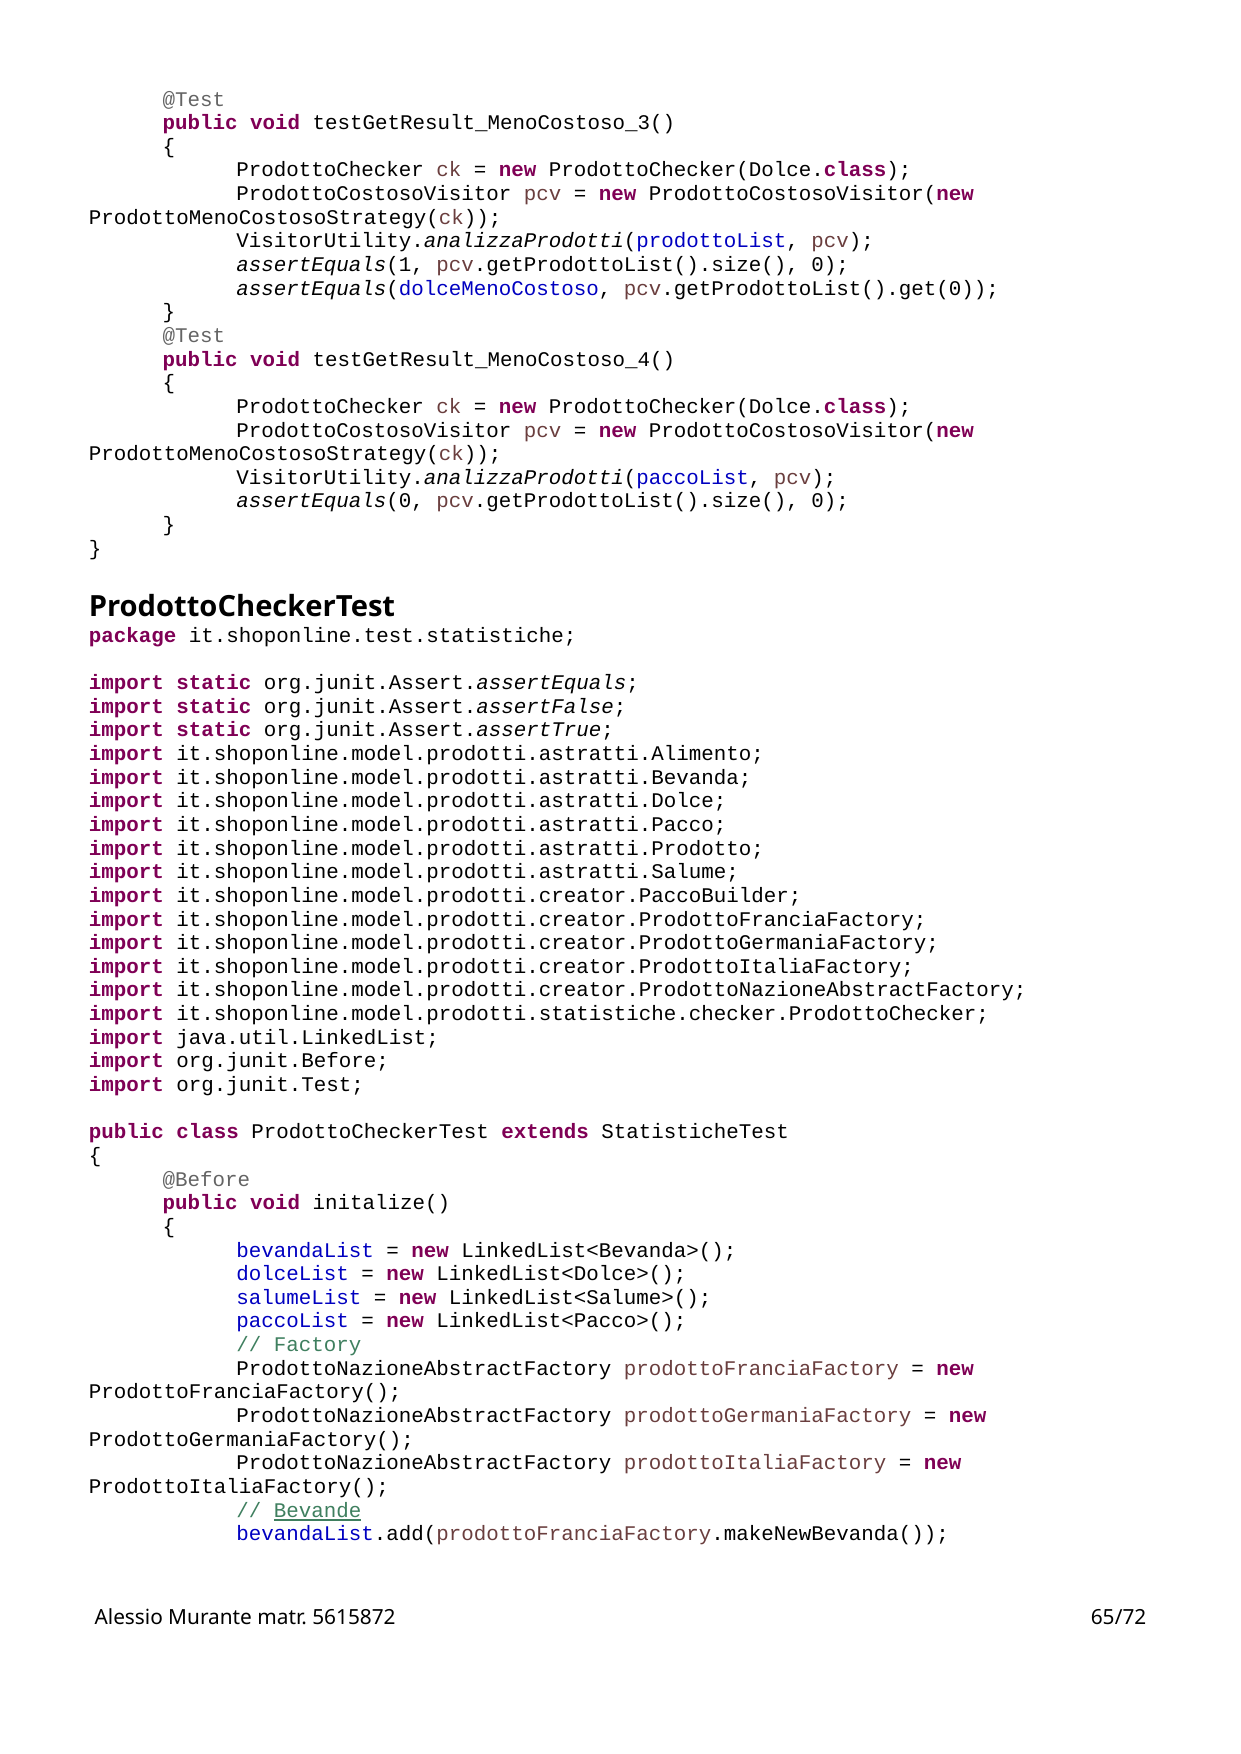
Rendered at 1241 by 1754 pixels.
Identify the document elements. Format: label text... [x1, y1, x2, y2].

text ProdottoChecker ck = new ProdottoChecker(Dolce.class); [88, 159, 1152, 183]
text ProdottoNazioneAbstractFactory prodottoFranciaFactory = new ProdottoFranciaFactory(); [88, 1358, 1152, 1405]
text import org.junit.Test; [88, 1074, 1152, 1098]
text import it.shoponline.model.prodotti.statistiche.checker.ProdottoChecker; [88, 1003, 1152, 1027]
text } [88, 538, 1152, 561]
text import it.shoponline.model.prodotti.astratti.Pacco; [88, 814, 1152, 838]
text import it.shoponline.model.prodotti.astratti.Bevanda; [88, 767, 1152, 790]
text @Test [88, 88, 1152, 112]
text bevandaList = new LinkedList<Bevanda>(); [88, 1239, 1152, 1263]
text // Factory [88, 1334, 1152, 1358]
text import it.shoponline.model.prodotti.astratti.Alimento; [88, 743, 1152, 767]
text salumeList = new LinkedList<Salume>(); [88, 1287, 1152, 1311]
text package it.shoponline.test.statistiche; [88, 625, 1152, 648]
text assertEquals(dolceMenoCostoso, pcv.getProdottoList().get(0)); [88, 278, 1152, 301]
text { [88, 136, 1152, 159]
text // Bevande [88, 1500, 1152, 1523]
text import it.shoponline.model.prodotti.creator.ProdottoGermaniaFactory; [88, 932, 1152, 956]
text public void testGetResult_MenoCostoso_4() [88, 349, 1152, 372]
text public void testGetResult_MenoCostoso_3() [88, 112, 1152, 136]
text ProdottoCheckerTest [88, 585, 1152, 625]
text import static org.junit.Assert.assertFalse; [88, 696, 1152, 719]
text bevandaList.add(prodottoFranciaFactory.makeNewBevanda()); [88, 1523, 1152, 1547]
text import it.shoponline.model.prodotti.creator.PaccoBuilder; [88, 885, 1152, 908]
text public void initalize() [88, 1192, 1152, 1216]
text assertEquals(0, pcv.getProdottoList().size(), 0); [88, 491, 1152, 514]
text import it.shoponline.model.prodotti.creator.ProdottoFranciaFactory; [88, 908, 1152, 932]
text import static org.junit.Assert.assertTrue; [88, 719, 1152, 743]
text import it.shoponline.model.prodotti.creator.ProdottoNazioneAbstractFactory; [88, 979, 1152, 1003]
text } [88, 301, 1152, 325]
text import it.shoponline.model.prodotti.astratti.Dolce; [88, 790, 1152, 814]
text { [88, 1145, 1152, 1169]
text import org.junit.Before; [88, 1050, 1152, 1074]
text } [88, 514, 1152, 538]
text { [88, 1216, 1152, 1239]
text @Test [88, 325, 1152, 349]
text @Before [88, 1169, 1152, 1192]
text VisitorUtility.analizzaProdotti(paccoList, pcv); [88, 467, 1152, 491]
text import it.shoponline.model.prodotti.astratti.Prodotto; [88, 838, 1152, 861]
text import static org.junit.Assert.assertEquals; [88, 672, 1152, 696]
text paccoList = new LinkedList<Pacco>(); [88, 1311, 1152, 1334]
text ProdottoNazioneAbstractFactory prodottoGermaniaFactory = new ProdottoGermaniaFactory(); [88, 1405, 1152, 1452]
text { [88, 372, 1152, 396]
text public class ProdottoCheckerTest extends StatisticheTest [88, 1121, 1152, 1145]
text dolceList = new LinkedList<Dolce>(); [88, 1263, 1152, 1287]
text import it.shoponline.model.prodotti.creator.ProdottoItaliaFactory; [88, 956, 1152, 979]
text assertEquals(1, pcv.getProdottoList().size(), 0); [88, 254, 1152, 278]
text ProdottoCostosoVisitor pcv = new ProdottoCostosoVisitor(new ProdottoMenoCostosoStrategy(ck)); [88, 419, 1152, 467]
text ProdottoChecker ck = new ProdottoChecker(Dolce.class); [88, 396, 1152, 419]
text ProdottoCostosoVisitor pcv = new ProdottoCostosoVisitor(new ProdottoMenoCostosoStrategy(ck)); [88, 183, 1152, 230]
text VisitorUtility.analizzaProdotti(prodottoList, pcv); [88, 230, 1152, 254]
text import java.util.LinkedList; [88, 1027, 1152, 1050]
text import it.shoponline.model.prodotti.astratti.Salume; [88, 861, 1152, 885]
text ProdottoNazioneAbstractFactory prodottoItaliaFactory = new ProdottoItaliaFactory(); [88, 1452, 1152, 1500]
